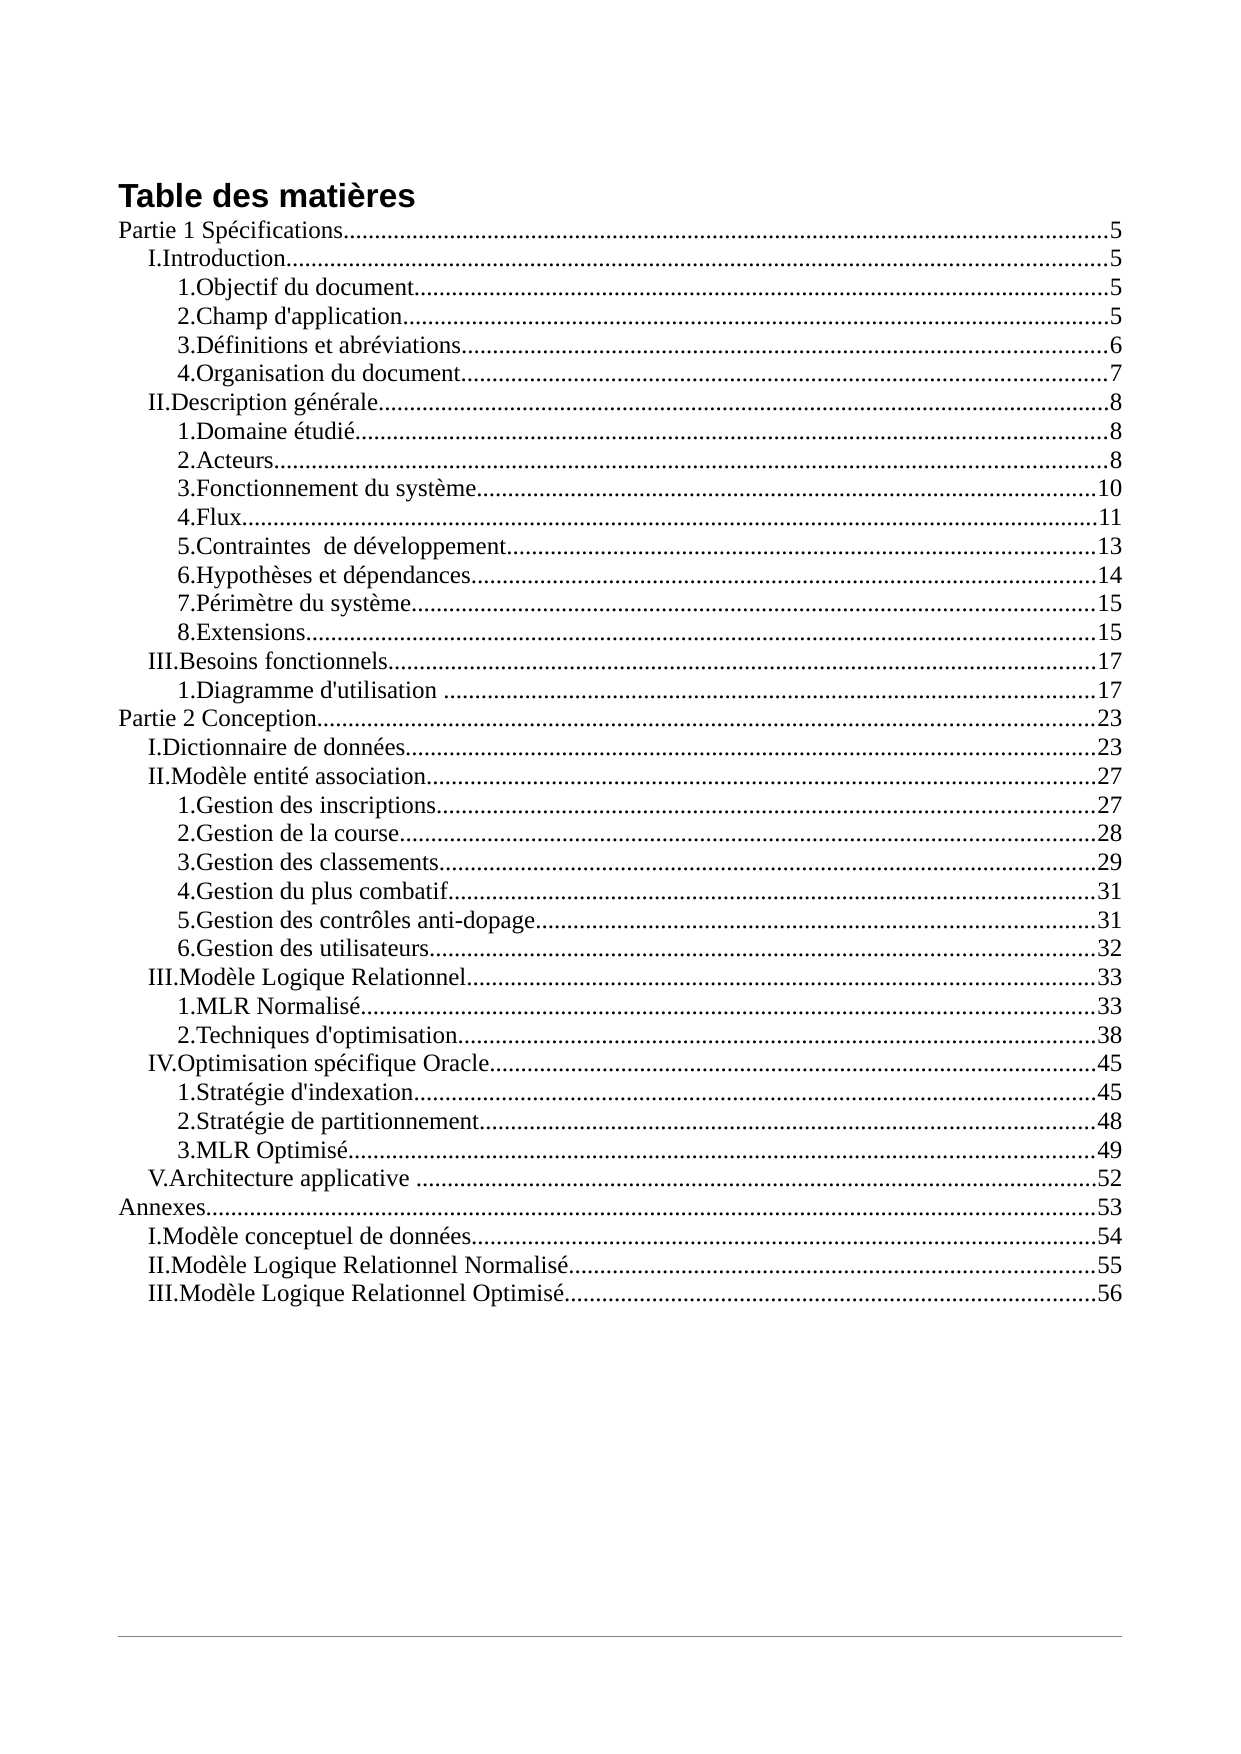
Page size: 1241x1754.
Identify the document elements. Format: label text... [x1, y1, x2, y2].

text 5.Contraintes de développement 13 [177, 531, 1122, 560]
text 1.Objectif du document 5 [177, 272, 1122, 301]
text II.Modèle Logique Relationnel Normalisé 55 [148, 1250, 1122, 1278]
text 2.Acteurs 8 [177, 445, 1122, 473]
text 4.Organisation du document 7 [177, 358, 1122, 387]
text II.Modèle entité association 27 [148, 761, 1122, 790]
text 1.Diagramme d'utilisation 17 [177, 675, 1122, 703]
text 3.Gestion des classements 29 [177, 847, 1122, 876]
text 4.Flux 11 [177, 502, 1122, 531]
text 6.Hypothèses et dépendances 14 [177, 560, 1122, 588]
text 2.Champ d'application 5 [177, 301, 1122, 330]
text 2.Techniques d'optimisation 38 [177, 1020, 1122, 1048]
text Partie 1 Spécifications 5 [118, 215, 1122, 243]
text 3.Définitions et abréviations 6 [177, 330, 1122, 358]
text 6.Gestion des utilisateurs 32 [177, 933, 1122, 962]
text Partie 2 Conception 23 [118, 703, 1122, 732]
text I.Introduction 5 [148, 243, 1122, 272]
text IV.Optimisation spécifique Oracle 45 [148, 1048, 1122, 1077]
text 1.Gestion des inscriptions 27 [177, 790, 1122, 818]
text Annexes 53 [118, 1192, 1122, 1221]
text III.Besoins fonctionnels 17 [148, 646, 1122, 675]
text III.Modèle Logique Relationnel Optimisé 56 [148, 1278, 1122, 1307]
subtitle Table des matières [118, 176, 1122, 215]
text 1.Domaine étudié 8 [177, 416, 1122, 445]
text 2.Stratégie de partitionnement 48 [177, 1106, 1122, 1135]
text 2.Gestion de la course 28 [177, 818, 1122, 847]
text 5.Gestion des contrôles anti-dopage 31 [177, 905, 1122, 933]
text V.Architecture applicative 52 [148, 1163, 1122, 1192]
text 1.Stratégie d'indexation 45 [177, 1077, 1122, 1106]
text III.Modèle Logique Relationnel 33 [148, 962, 1122, 991]
text II.Description générale 8 [148, 387, 1122, 416]
text I.Dictionnaire de données 23 [148, 732, 1122, 761]
text 3.MLR Optimisé 49 [177, 1135, 1122, 1163]
text 3.Fonctionnement du système 10 [177, 473, 1122, 502]
text 1.MLR Normalisé 33 [177, 991, 1122, 1020]
text 4.Gestion du plus combatif 31 [177, 876, 1122, 905]
text 8.Extensions 15 [177, 617, 1122, 646]
text I.Modèle conceptuel de données 54 [148, 1221, 1122, 1250]
text 7.Périmètre du système 15 [177, 588, 1122, 617]
